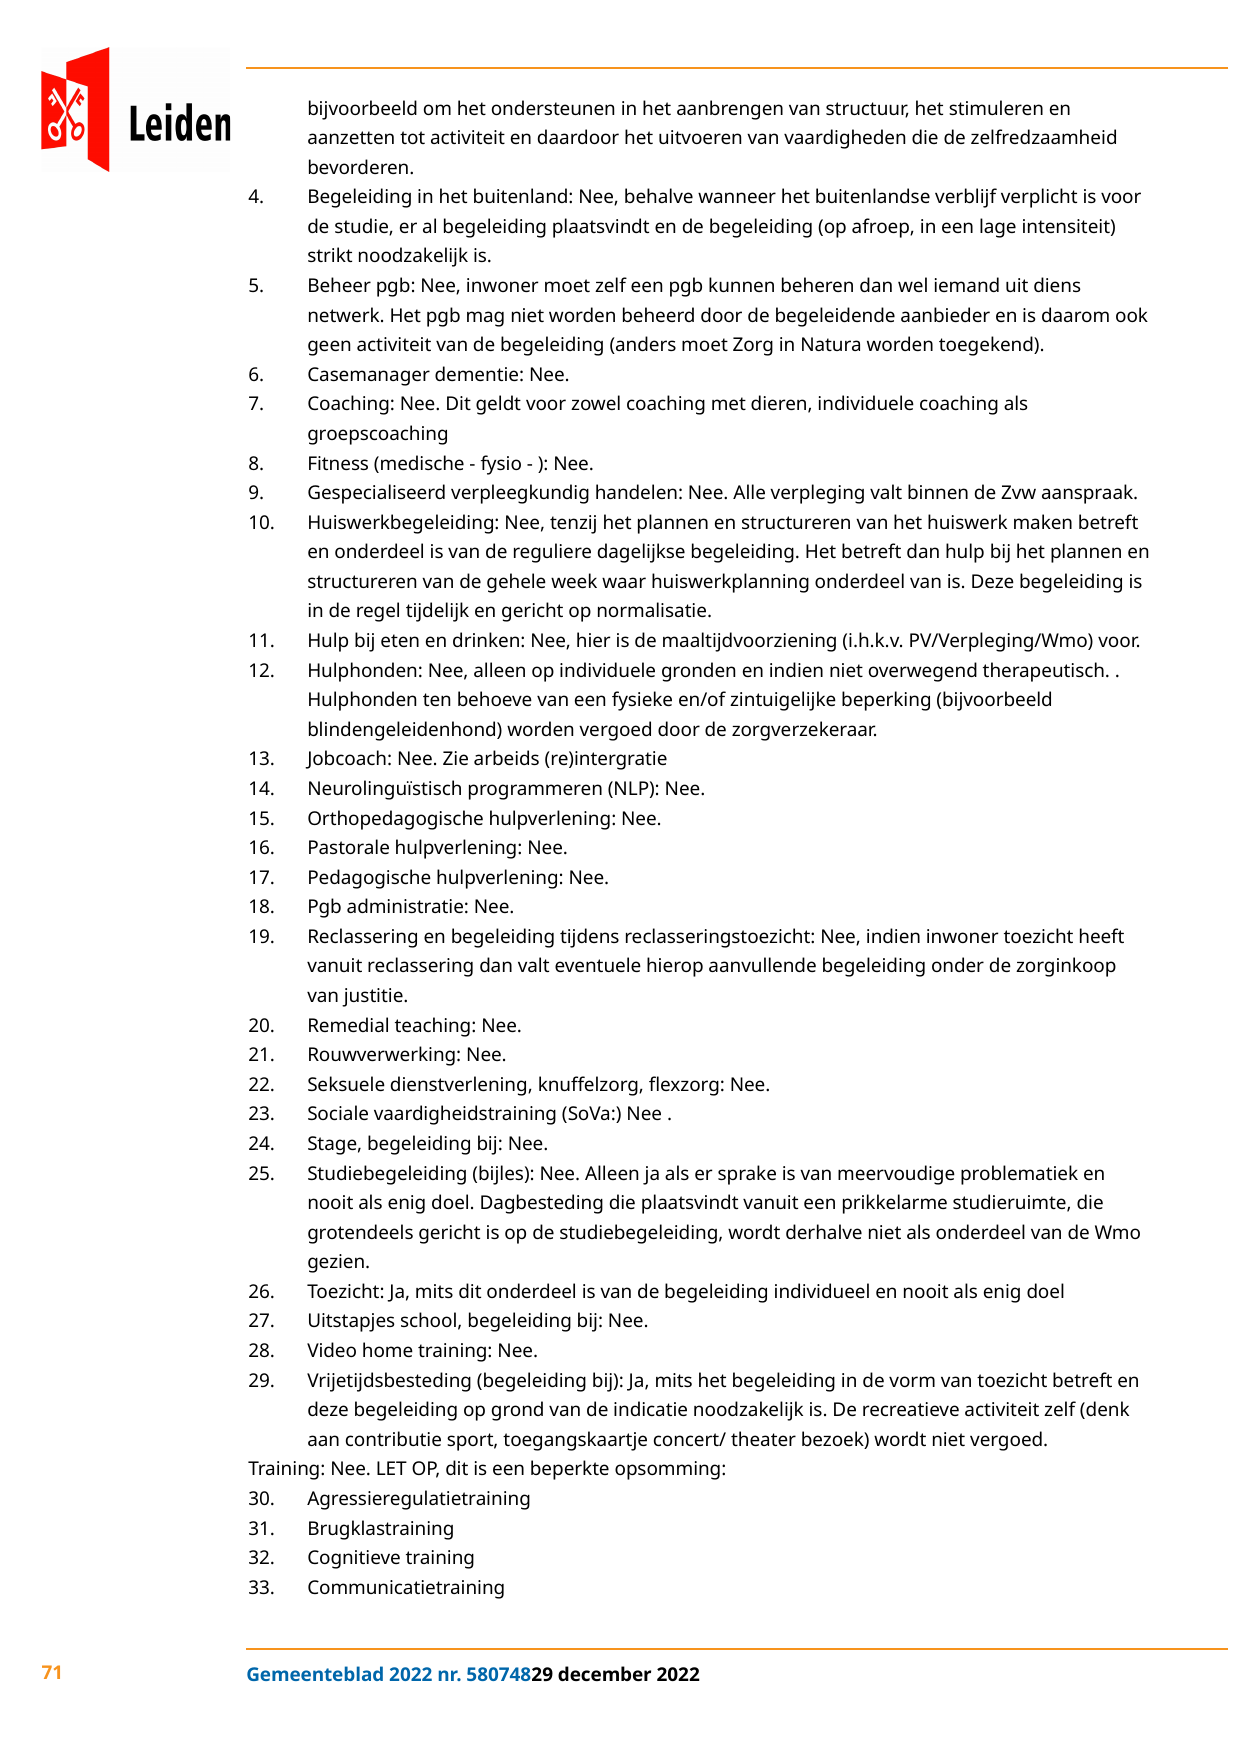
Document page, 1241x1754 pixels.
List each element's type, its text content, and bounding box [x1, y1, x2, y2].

list Huiswerkbegeleiding: Nee, tenzij het plannen en structureren van het huiswerk maken betreft en onderdeel is van de reguliere dagelijkse begeleiding. Het betreft dan hulp bij het plannen en structureren van de gehele week waar huiswerkplanning onderdeel van is. Deze begeleiding is in de regel tijdelijk en gericht op normalisatie. [248, 509, 1152, 623]
list Gespecialiseerd verpleegkundig handelen: Nee. Alle verpleging valt binnen de Zvw aanspraak. [248, 479, 1152, 505]
list Hulphonden: Nee, alleen op individuele gronden en indien niet overwegend therapeutisch. . Hulphonden ten behoeve van een fysieke en/of zintuigelijke beperking (bijvoorbeeld blindengeleidenhond) worden vergoed door de zorgverzekeraar. [248, 657, 1152, 742]
list Toezicht: Ja, mits dit onderdeel is van de begeleiding individueel en nooit als enig doel [248, 1278, 1152, 1304]
list Rouwverwerking: Nee. [248, 1041, 1152, 1067]
list Pedagogische hulpverlening: Nee. [248, 864, 1152, 890]
list Brugklastraining [248, 1515, 1152, 1541]
list Vrijetijdsbesteding (begeleiding bij): Ja, mits het begeleiding in de vorm van toezicht betreft en deze begeleiding op grond van de indicatie noodzakelijk is. De recreatieve activiteit zelf (denk aan contributie sport, toegangskaartje concert/ theater bezoek) wordt niet vergoed. [248, 1367, 1152, 1452]
list Stage, begeleiding bij: Nee. [248, 1130, 1152, 1156]
list Beheer pgb: Nee, inwoner moet zelf een pgb kunnen beheren dan wel iemand uit diens netwerk. Het pgb mag niet worden beheerd door de begeleidende aanbieder en is daarom ook geen activiteit van de begeleiding (anders moet Zorg in Natura worden toegekend). [248, 272, 1152, 357]
list Seksuele dienstverlening, knuffelzorg, flexzorg: Nee. [248, 1071, 1152, 1097]
list Agressieregulatietraining [248, 1485, 1152, 1511]
list Orthopedagogische hulpverlening: Nee. [248, 805, 1152, 831]
list Begeleiding in het buitenland: Nee, behalve wanneer het buitenlandse verblijf verplicht is voor de studie, er al begeleiding plaatsvindt en de begeleiding (op afroep, in een lage intensiteit) strikt noodzakelijk is. [248, 183, 1152, 268]
list Jobcoach: Nee. Zie arbeids (re)intergratie [248, 746, 1152, 771]
list Pastorale hulpverlening: Nee. [248, 834, 1152, 860]
text Training: Nee. LET OP, dit is een beperkte opsomming: [248, 1456, 1152, 1481]
list Cognitieve training [248, 1544, 1152, 1570]
list Neurolinguïstisch programmeren (NLP): Nee. [248, 775, 1152, 801]
list Uitstapjes school, begeleiding bij: Nee. [248, 1308, 1152, 1333]
list Coaching: Nee. Dit geldt voor zowel coaching met dieren, individuele coaching als groepscoaching [248, 391, 1152, 446]
list Casemanager dementie: Nee. [248, 361, 1152, 387]
list Sociale vaardigheidstraining (SoVa:) Nee . [248, 1101, 1152, 1126]
list Studiebegeleiding (bijles): Nee. Alleen ja als er sprake is van meervoudige problematiek en nooit als enig doel. Dagbesteding die plaatsvindt vanuit een prikkelarme studieruimte, die grotendeels gericht is op de studiebegeleiding, wordt derhalve niet als onderdeel van de Wmo gezien. [248, 1160, 1152, 1274]
list bijvoorbeeld om het ondersteunen in het aanbrengen van structuur, het stimuleren en aanzetten tot activiteit en daardoor het uitvoeren van vaardigheden die de zelfredzaamheid bevorderen. [248, 95, 1152, 180]
picture [41, 47, 231, 172]
list Communicatietraining [248, 1574, 1152, 1600]
list Reclassering en begeleiding tijdens reclasseringstoezicht: Nee, indien inwoner toezicht heeft vanuit reclassering dan valt eventuele hierop aanvullende begeleiding onder de zorginkoop van justitie. [248, 923, 1152, 1008]
list Hulp bij eten en drinken: Nee, hier is de maaltijdvoorziening (i.h.k.v. PV/Verpleging/Wmo) voor. [248, 627, 1152, 653]
list Fitness (medische - fysio - ): Nee. [248, 450, 1152, 476]
list Pgb administratie: Nee. [248, 893, 1152, 919]
list Remedial teaching: Nee. [248, 1012, 1152, 1038]
list Video home training: Nee. [248, 1337, 1152, 1363]
